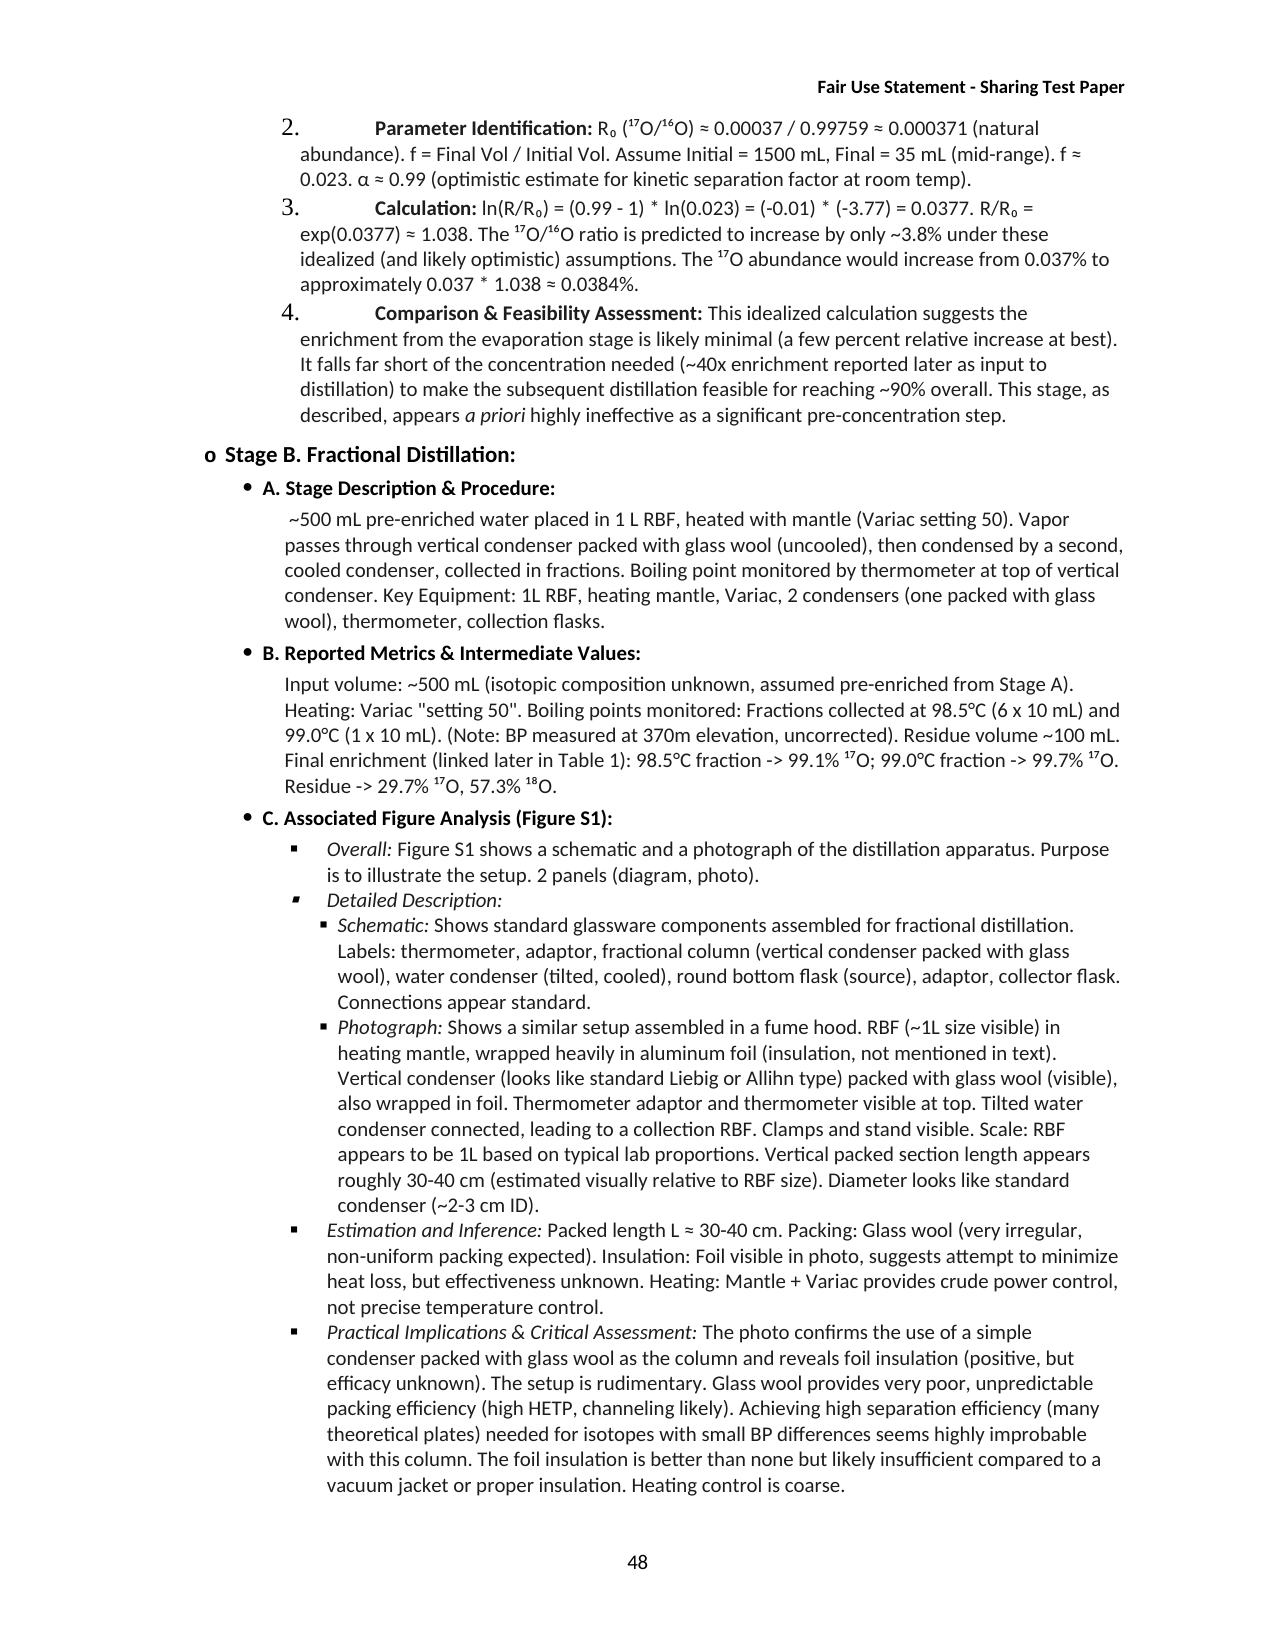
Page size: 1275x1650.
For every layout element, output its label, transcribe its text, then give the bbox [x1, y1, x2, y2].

list Stage B. Fractional Distillation: [204, 440, 1125, 468]
list Practical Implications & Critical Assessment: The photo confirms the use of a simple condenser packed with glass wool as the column and reveals foil insulation (positive, but efficacy unknown). The setup is rudimentary. Glass wool provides very poor, unpredictable packing efficiency (high HETP, channeling likely). Achieving high separation efficiency (many theoretical plates) needed for isotopes with small BP differences seems highly improbable with this column. The foil insulation is better than none but likely insufficient compared to a vacuum jacket or proper insulation. Heating control is coarse. [289, 1319, 1125, 1497]
list Overall: Figure S1 shows a schematic and a photograph of the distillation apparatus. Purpose is to illustrate the setup. 2 panels (diagram, photo). [289, 836, 1125, 887]
list Calculation: ln(R/R₀) = (0.99 - 1) * ln(0.023) = (-0.01) * (-3.77) = 0.0377. R/R₀ = exp(0.0377) ≈ 1.038. The ¹⁷O/¹⁶O ratio is predicted to increase by only ~3.8% under these idealized (and likely optimistic) assumptions. The ¹⁷O abundance would increase from 0.037% to approximately 0.037 * 1.038 ≈ 0.0384%. [281, 192, 1125, 297]
subtitle C. Associated Figure Analysis (Figure S1): [244, 805, 1125, 830]
subtitle A. Stage Description & Procedure: [244, 475, 1125, 500]
subtitle B. Reported Metrics & Intermediate Values: [244, 640, 1125, 665]
list Photograph: Shows a similar setup assembled in a fume hood. RBF (~1L size visible) in heating mantle, wrapped heavily in aluminum foil (insulation, not mentioned in text). Vertical condenser (looks like standard Liebig or Allihn type) packed with glass wool (visible), also wrapped in foil. Thermometer adaptor and thermometer visible at top. Tilted water condenser connected, leading to a collection RBF. Clamps and stand visible. Scale: RBF appears to be 1L based on typical lab proportions. Vertical packed section length appears roughly 30-40 cm (estimated visually relative to RBF size). Diameter looks like standard condenser (~2-3 cm ID). [319, 1014, 1125, 1218]
list Estimation and Inference: Packed length L ≈ 30-40 cm. Packing: Glass wool (very irregular, non-uniform packing expected). Insulation: Foil visible in photo, suggests attempt to minimize heat loss, but effectiveness unknown. Heating: Mantle + Variac provides crude power control, not precise temperature control. [289, 1218, 1125, 1319]
list Detailed Description: [289, 887, 1125, 913]
text ~500 mL pre-enriched water placed in 1 L RBF, heated with mantle (Variac setting 50). Vapor passes through vertical condenser packed with glass wool (uncooled), then condensed by a second, cooled condenser, collected in fractions. Boiling point monitored by thermometer at top of vertical condenser. Key Equipment: 1L RBF, heating mantle, Variac, 2 condensers (one packed with glass wool), thermometer, collection flasks. [284, 506, 1125, 633]
list Comparison & Feasibility Assessment: This idealized calculation suggests the enrichment from the evaporation stage is likely minimal (a few percent relative increase at best). It falls far short of the concentration needed (~40x enrichment reported later as input to distillation) to make the subsequent distillation feasible for reaching ~90% overall. This stage, as described, appears a priori highly ineffective as a significant pre-concentration step. [281, 297, 1125, 427]
text Input volume: ~500 mL (isotopic composition unknown, assumed pre-enriched from Stage A). Heating: Variac "setting 50". Boiling points monitored: Fractions collected at 98.5°C (6 x 10 mL) and 99.0°C (1 x 10 mL). (Note: BP measured at 370m elevation, uncorrected). Residue volume ~100 mL. Final enrichment (linked later in Table 1): 98.5°C fraction -> 99.1% ¹⁷O; 99.0°C fraction -> 99.7% ¹⁷O. Residue -> 29.7% ¹⁷O, 57.3% ¹⁸O. [284, 671, 1125, 798]
list Schematic: Shows standard glassware components assembled for fractional distillation. Labels: thermometer, adaptor, fractional column (vertical condenser packed with glass wool), water condenser (tilted, cooled), round bottom flask (source), adaptor, collector flask. Connections appear standard. [319, 913, 1125, 1014]
list Parameter Identification: R₀ (¹⁷O/¹⁶O) ≈ 0.00037 / 0.99759 ≈ 0.000371 (natural abundance). f = Final Vol / Initial Vol. Assume Initial = 1500 mL, Final = 35 mL (mid-range). f ≈ 0.023. α ≈ 0.99 (optimistic estimate for kinetic separation factor at room temp). [281, 112, 1125, 192]
